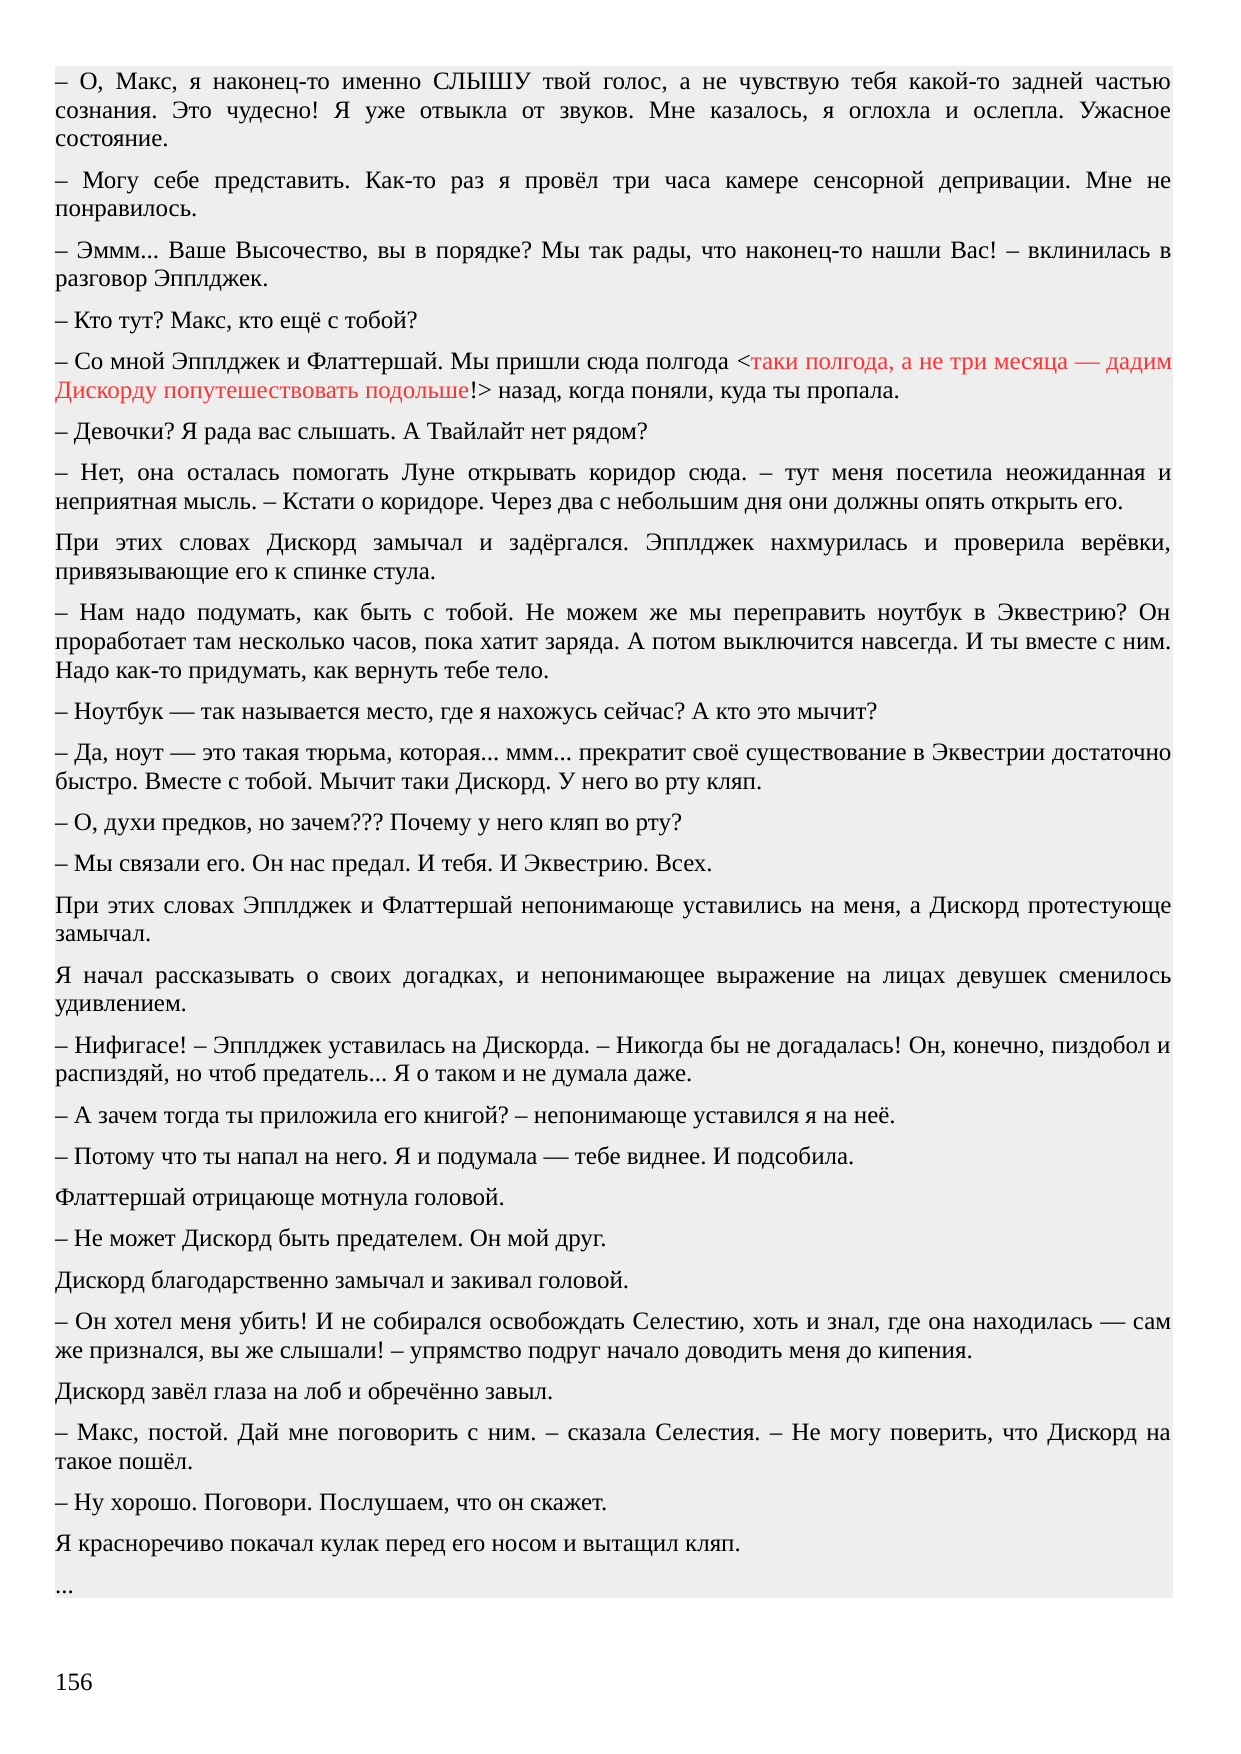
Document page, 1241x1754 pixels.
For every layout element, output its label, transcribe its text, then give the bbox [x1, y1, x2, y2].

text Дискорд завёл глаза на лоб и обречённо завыл. [55, 1376, 1173, 1405]
text – Мы связали его. Он нас предал. И тебя. И Эквестрию. Всех. [55, 848, 1173, 877]
text При этих словах Дискорд замычал и задёргался. Эпплджек нахмурилась и проверила верёвки, привязывающие его к спинке стула. [55, 527, 1173, 585]
text Дискорд благодарственно замычал и закивал головой. [55, 1265, 1173, 1293]
text ... [55, 1570, 1173, 1598]
text – О, Макс, я наконец-то именно СЛЫШУ твой голос, а не чувствую тебя какой-то задней частью сознания. Это чудесно! Я уже отвыкла от звуков. Мне казалось, я оглохла и ослепла. Ужасное состояние. [55, 66, 1173, 152]
text – Нет, она осталась помогать Луне открывать коридор сюда. – тут меня посетила неожиданная и неприятная мысль. – Кстати о коридоре. Через два с небольшим дня они должны опять открыть его. [55, 457, 1173, 515]
text – Нифигасе! – Эпплджек уставилась на Дискорда. – Никогда бы не догадалась! Он, конечно, пиздобол и распиздяй, но чтоб предатель... Я о таком и не думала даже. [55, 1030, 1173, 1087]
text При этих словах Эпплджек и Флаттершай непонимающе уставились на меня, а Дискорд протестующе замычал. [55, 890, 1173, 947]
text – Да, ноут — это такая тюрьма, которая... ммм... прекратит своё существование в Эквестрии достаточно быстро. Вместе с тобой. Мычит таки Дискорд. У него во рту кляп. [55, 737, 1173, 795]
text – Ноутбук — так называется место, где я нахожусь сейчас? А кто это мычит? [55, 696, 1173, 725]
text Флаттершай отрицающе мотнула головой. [55, 1182, 1173, 1211]
text Я начал рассказывать о своих догадках, и непонимающее выражение на лицах девушек сменилось удивлением. [55, 960, 1173, 1017]
text – Девочки? Я рада вас слышать. А Твайлайт нет рядом? [55, 416, 1173, 445]
text – Со мной Эпплджек и Флаттершай. Мы пришли сюда полгода <таки полгода, а не три месяца — дадим Дискорду попутешествовать подольше!> назад, когда поняли, куда ты пропала. [55, 346, 1173, 403]
text – Кто тут? Макс, кто ещё с тобой? [55, 305, 1173, 333]
text – Ну хорошо. Поговори. Послушаем, что он скажет. [55, 1487, 1173, 1516]
text – Он хотел меня убить! И не собирался освобождать Селестию, хоть и знал, где она находилась — сам же признался, вы же слышали! – упрямство подруг начало доводить меня до кипения. [55, 1306, 1173, 1363]
text – Нам надо подумать, как быть с тобой. Не можем же мы переправить ноутбук в Эквестрию? Он проработает там несколько часов, пока хатит заряда. А потом выключится навсегда. И ты вместе с ним. Надо как-то придумать, как вернуть тебе тело. [55, 597, 1173, 683]
text – Эммм... Ваше Высочество, вы в порядке? Мы так рады, что наконец-то нашли Вас! – вклинилась в разговор Эпплджек. [55, 235, 1173, 292]
text – Не может Дискорд быть предателем. Он мой друг. [55, 1223, 1173, 1252]
text – Могу себе представить. Как-то раз я провёл три часа камере сенсорной депривации. Мне не понравилось. [55, 165, 1173, 222]
text – Макс, постой. Дай мне поговорить с ним. – сказала Селестия. – Не могу поверить, что Дискорд на такое пошёл. [55, 1417, 1173, 1475]
text – А зачем тогда ты приложила его книгой? – непонимающе уставился я на неё. [55, 1100, 1173, 1128]
text – О, духи предков, но зачем??? Почему у него кляп во рту? [55, 807, 1173, 836]
text – Потому что ты напал на него. Я и подумала — тебе виднее. И подсобила. [55, 1141, 1173, 1170]
text Я красноречиво покачал кулак перед его носом и вытащил кляп. [55, 1528, 1173, 1557]
